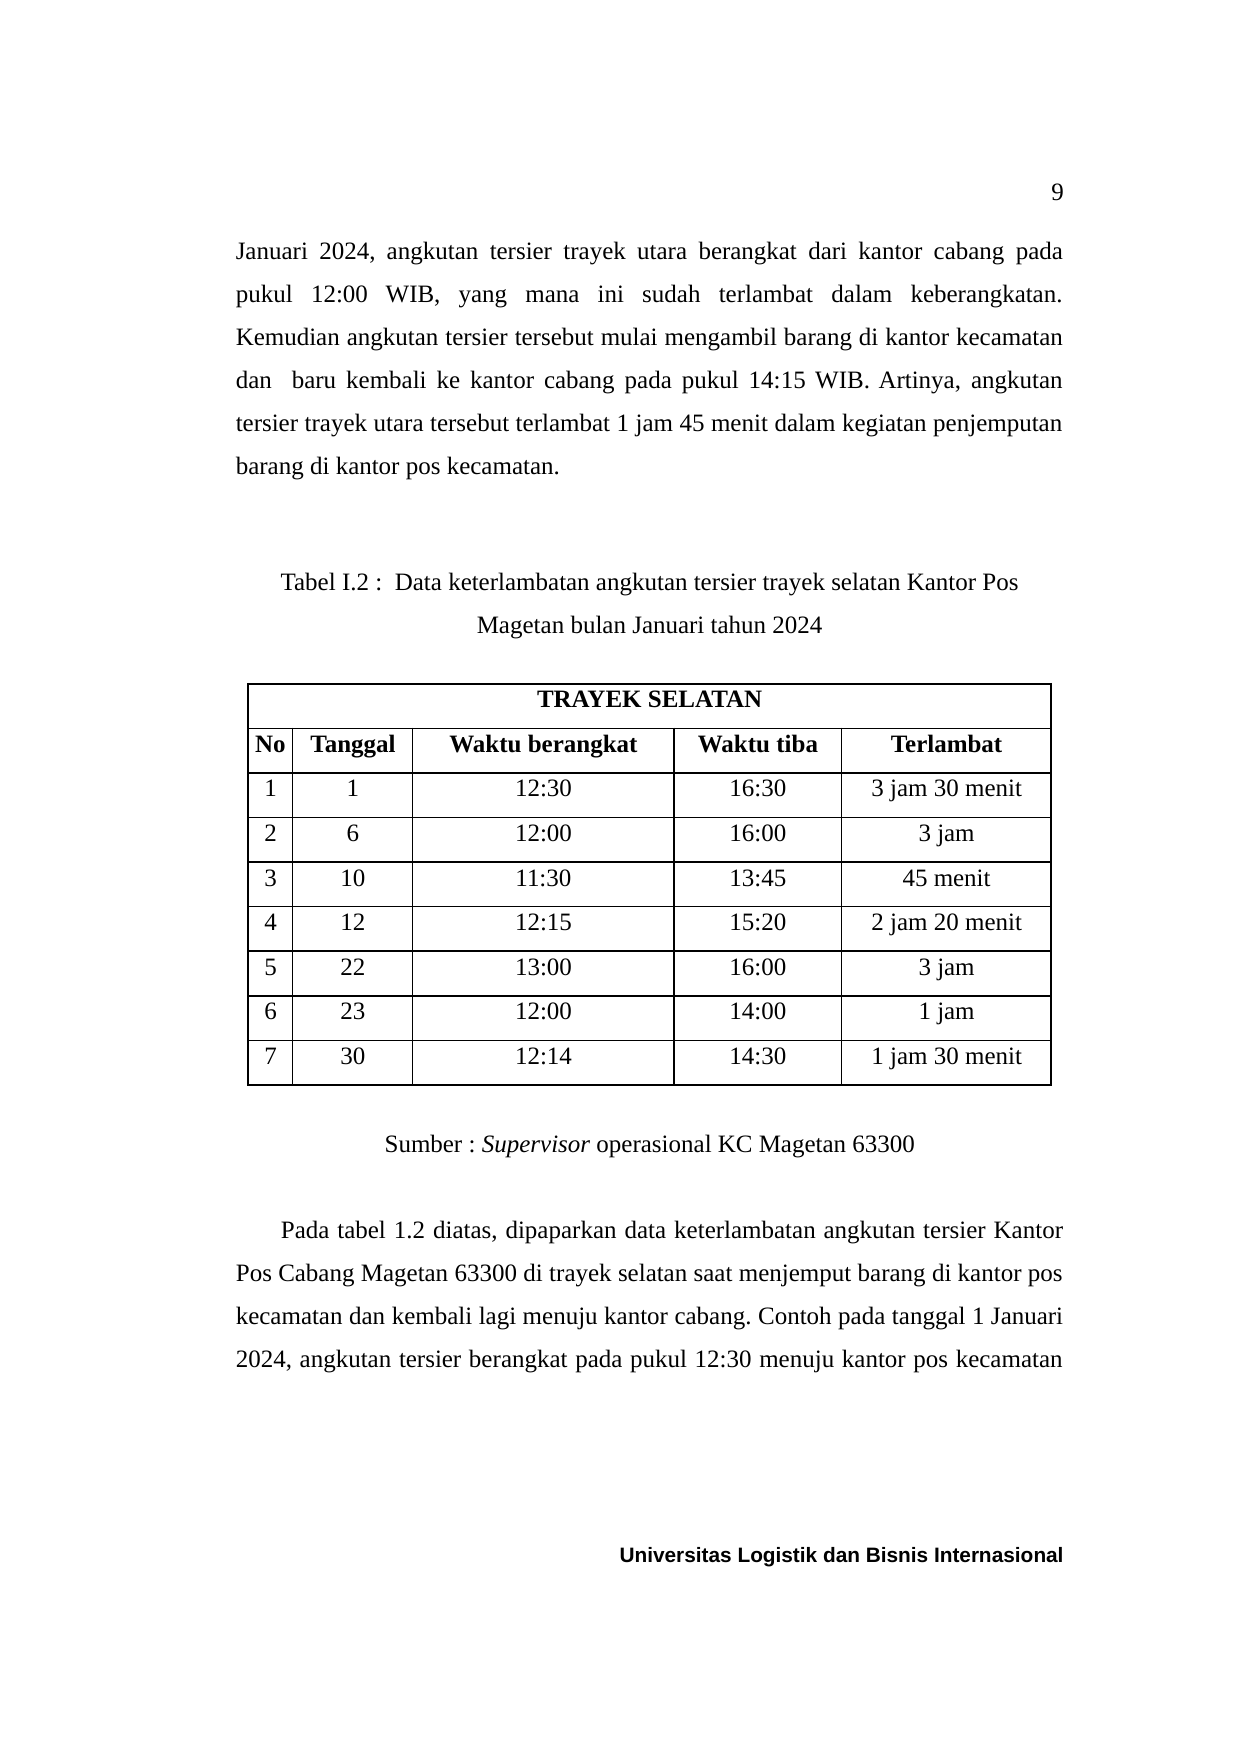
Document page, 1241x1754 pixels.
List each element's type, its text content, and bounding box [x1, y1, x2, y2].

table_cell 12:14 [413, 1041, 673, 1084]
table_cell 14:30 [675, 1041, 841, 1084]
table_cell 1 jam 30 menit [842, 1041, 1050, 1084]
table_cell 3 jam [842, 952, 1050, 995]
table_cell Waktu tiba [675, 729, 841, 772]
table_cell 1 [293, 774, 412, 817]
table_cell 3 jam 30 menit [842, 774, 1050, 817]
table_cell 45 menit [842, 863, 1050, 906]
table_cell 6 [249, 997, 292, 1039]
table_cell 1 jam [842, 997, 1050, 1039]
table_cell 1 [249, 774, 292, 817]
text Januari 2024, angkutan tersier trayek utara berangkat dari kantor cabang pada pukul 12:00 WIB, yang mana ini sudah terlambat dalam keberangkatan. Kemudian angkutan tersier tersebut mulai mengambil barang di kantor kecamatan dan baru kembali ke kantor cabang pada pukul 14:15 WIB. Artinya, angkutan tersier trayek utara tersebut terlambat 1 jam 45 menit dalam kegiatan penjemputan barang di kantor pos kecamatan. [236, 236, 1063, 480]
table_cell 3 [249, 863, 292, 906]
table_cell 2 [249, 818, 292, 861]
table_cell 16:30 [675, 774, 841, 817]
table_cell 12:30 [413, 774, 673, 817]
table_cell 7 [249, 1041, 292, 1084]
table_cell 12:15 [413, 907, 673, 950]
table_cell 14:00 [675, 997, 841, 1039]
table_cell 11:30 [413, 863, 673, 906]
table_cell No [249, 729, 292, 772]
table_cell 2 jam 20 menit [842, 907, 1050, 950]
table_cell 23 [293, 997, 412, 1039]
table_cell Tanggal [293, 729, 412, 772]
table_cell 16:00 [675, 952, 841, 995]
table_cell Terlambat [842, 729, 1050, 772]
text Tabel I.2 : Data keterlambatan angkutan tersier trayek selatan Kantor Pos Magetan bulan Januari tahun 2024 [236, 567, 1063, 639]
table_cell 3 jam [842, 818, 1050, 861]
table_cell 10 [293, 863, 412, 906]
table_cell 6 [293, 818, 412, 861]
text Sumber : Supervisor operasional KC Magetan 63300 [236, 1129, 1063, 1157]
table_cell 12:00 [413, 818, 673, 861]
table_cell 22 [293, 952, 412, 995]
table_cell 12 [293, 907, 412, 950]
table_cell 12:00 [413, 997, 673, 1039]
table_cell 15:20 [675, 907, 841, 950]
table_cell 30 [293, 1041, 412, 1084]
text Pada tabel 1.2 diatas, dipaparkan data keterlambatan angkutan tersier Kantor Pos Cabang Magetan 63300 di trayek selatan saat menjemput barang di kantor pos kecamatan dan kembali lagi menuju kantor cabang. Contoh pada tanggal 1 Januari 2024, angkutan tersier berangkat pada pukul 12:30 menuju kantor pos kecamatan [236, 1215, 1063, 1373]
table_cell 13:00 [413, 952, 673, 995]
table_cell 16:00 [675, 818, 841, 861]
table_cell 5 [249, 952, 292, 995]
table_cell 4 [249, 907, 292, 950]
table_cell Waktu berangkat [413, 729, 673, 772]
table_cell 13:45 [675, 863, 841, 906]
table_header TRAYEK SELATAN [249, 685, 1050, 727]
